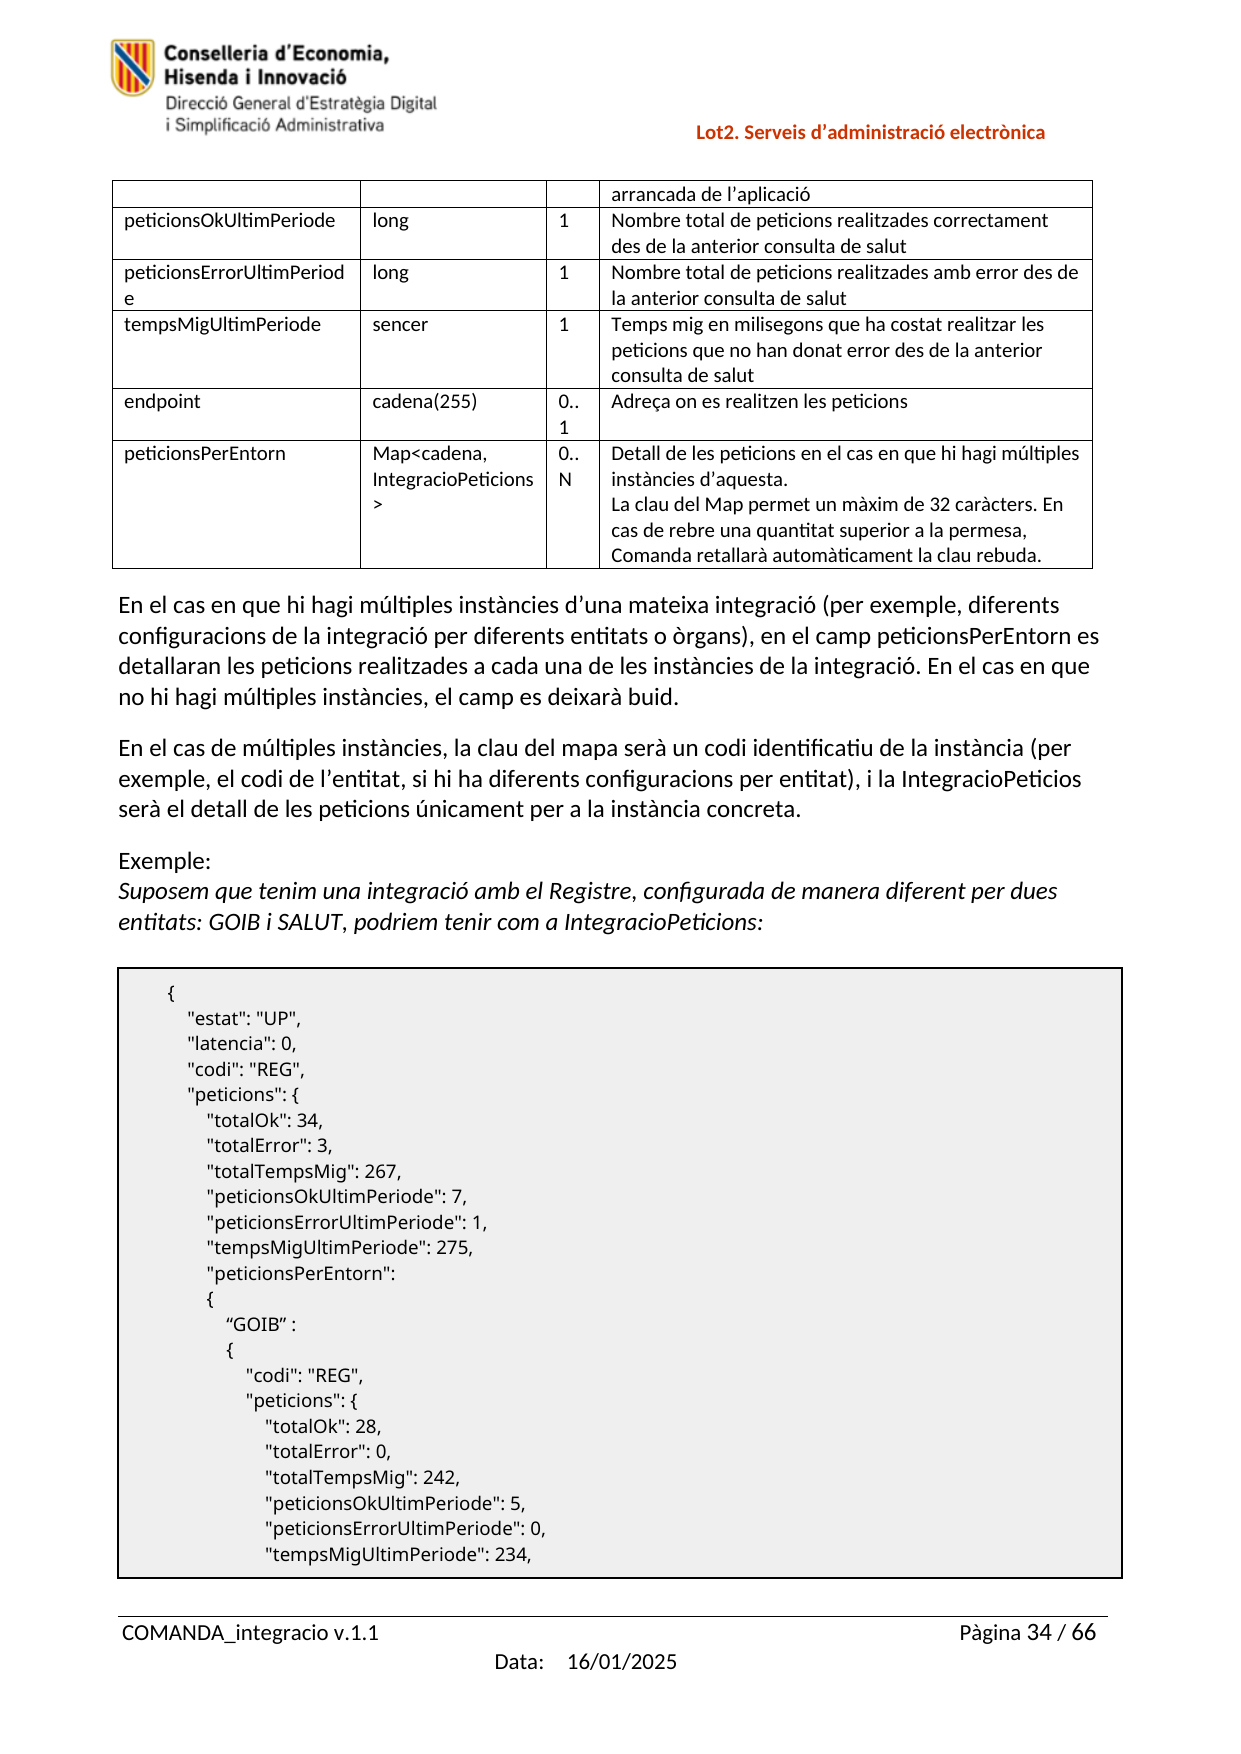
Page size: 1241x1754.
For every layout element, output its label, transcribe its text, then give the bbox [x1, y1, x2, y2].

table_cell Map<cadena, IntegracioPeticions> [361, 441, 546, 568]
table_cell [361, 181, 546, 207]
table_cell long [361, 208, 546, 258]
table_cell Temps mig en milisegons que ha costat realitzar les peticions que no han donat error des de la anterior consulta de salut [600, 311, 1092, 388]
table_cell arrancada de l’aplicació [600, 181, 1092, 207]
table_cell Nombre total de peticions realitzades amb error des de la anterior consulta de salut [600, 260, 1092, 310]
table_cell 0..N [547, 441, 599, 568]
table_cell Adreça on es realitzen les peticions [600, 389, 1092, 439]
table_cell [113, 181, 360, 207]
table_cell tempsMigUltimPeriode [113, 311, 360, 388]
table_cell 1 [547, 311, 599, 388]
table_cell Detall de les peticions en el cas en que hi hagi múltiples instàncies d’aquesta. La clau del Map permet un màxim de 32 caràcters. En cas de rebre una quantitat superior a la permesa, Comanda retallarà automàticament la clau rebuda. [600, 441, 1092, 568]
table_cell [547, 181, 599, 207]
table_cell 1 [547, 208, 599, 258]
table_cell sencer [361, 311, 546, 388]
picture [100, 26, 467, 156]
text En el cas de múltiples instàncies, la clau del mapa serà un codi identificatiu de la instància (per exemple, el codi de l’entitat, si hi ha diferents configuracions per entitat), i la IntegracioPeticios serà el detall de les peticions únicament per a la instància concreta. [118, 732, 1122, 824]
table_cell peticionsOkUltimPeriode [113, 208, 360, 258]
table_cell endpoint [113, 389, 360, 439]
table_header { "estat": "UP", "latencia": 0, "codi": "REG", "peticions": { "totalOk": 34, "totalError": 3, "totalTempsMig": 267, "peticionsOkUltimPeriode": 7, "peticionsErrorUltimPeriode": 1, "tempsMigUltimPeriode": 275, "peticionsPerEntorn": { “GOIB” : { "codi": "REG", "peticions": { "totalOk": 28, "totalError": 0, "totalTempsMig": 242, "peticionsOkUltimPeriode": 5, "peticionsErrorUltimPeriode": 0, "tempsMigUltimPeriode": 234, [119, 969, 1121, 1577]
table_cell cadena(255) [361, 389, 546, 439]
table_cell long [361, 260, 546, 310]
table_cell 1 [547, 260, 599, 310]
table_cell 0..1 [547, 389, 599, 439]
table_cell peticionsPerEntorn [113, 441, 360, 568]
table_cell peticionsErrorUltimPeriode [113, 260, 360, 310]
table_cell Nombre total de peticions realitzades correctament des de la anterior consulta de salut [600, 208, 1092, 258]
text Exemple: Suposem que tenim una integració amb el Registre, configurada de manera diferent per dues entitats: GOIB i SALUT, podriem tenir com a IntegracioPeticions: [118, 845, 1122, 967]
text En el cas en que hi hagi múltiples instàncies d’una mateixa integració (per exemple, diferents configuracions de la integració per diferents entitats o òrgans), en el camp peticionsPerEntorn es detallaran les peticions realitzades a cada una de les instàncies de la integració. En el cas en que no hi hagi múltiples instàncies, el camp es deixarà buid. [118, 589, 1122, 712]
